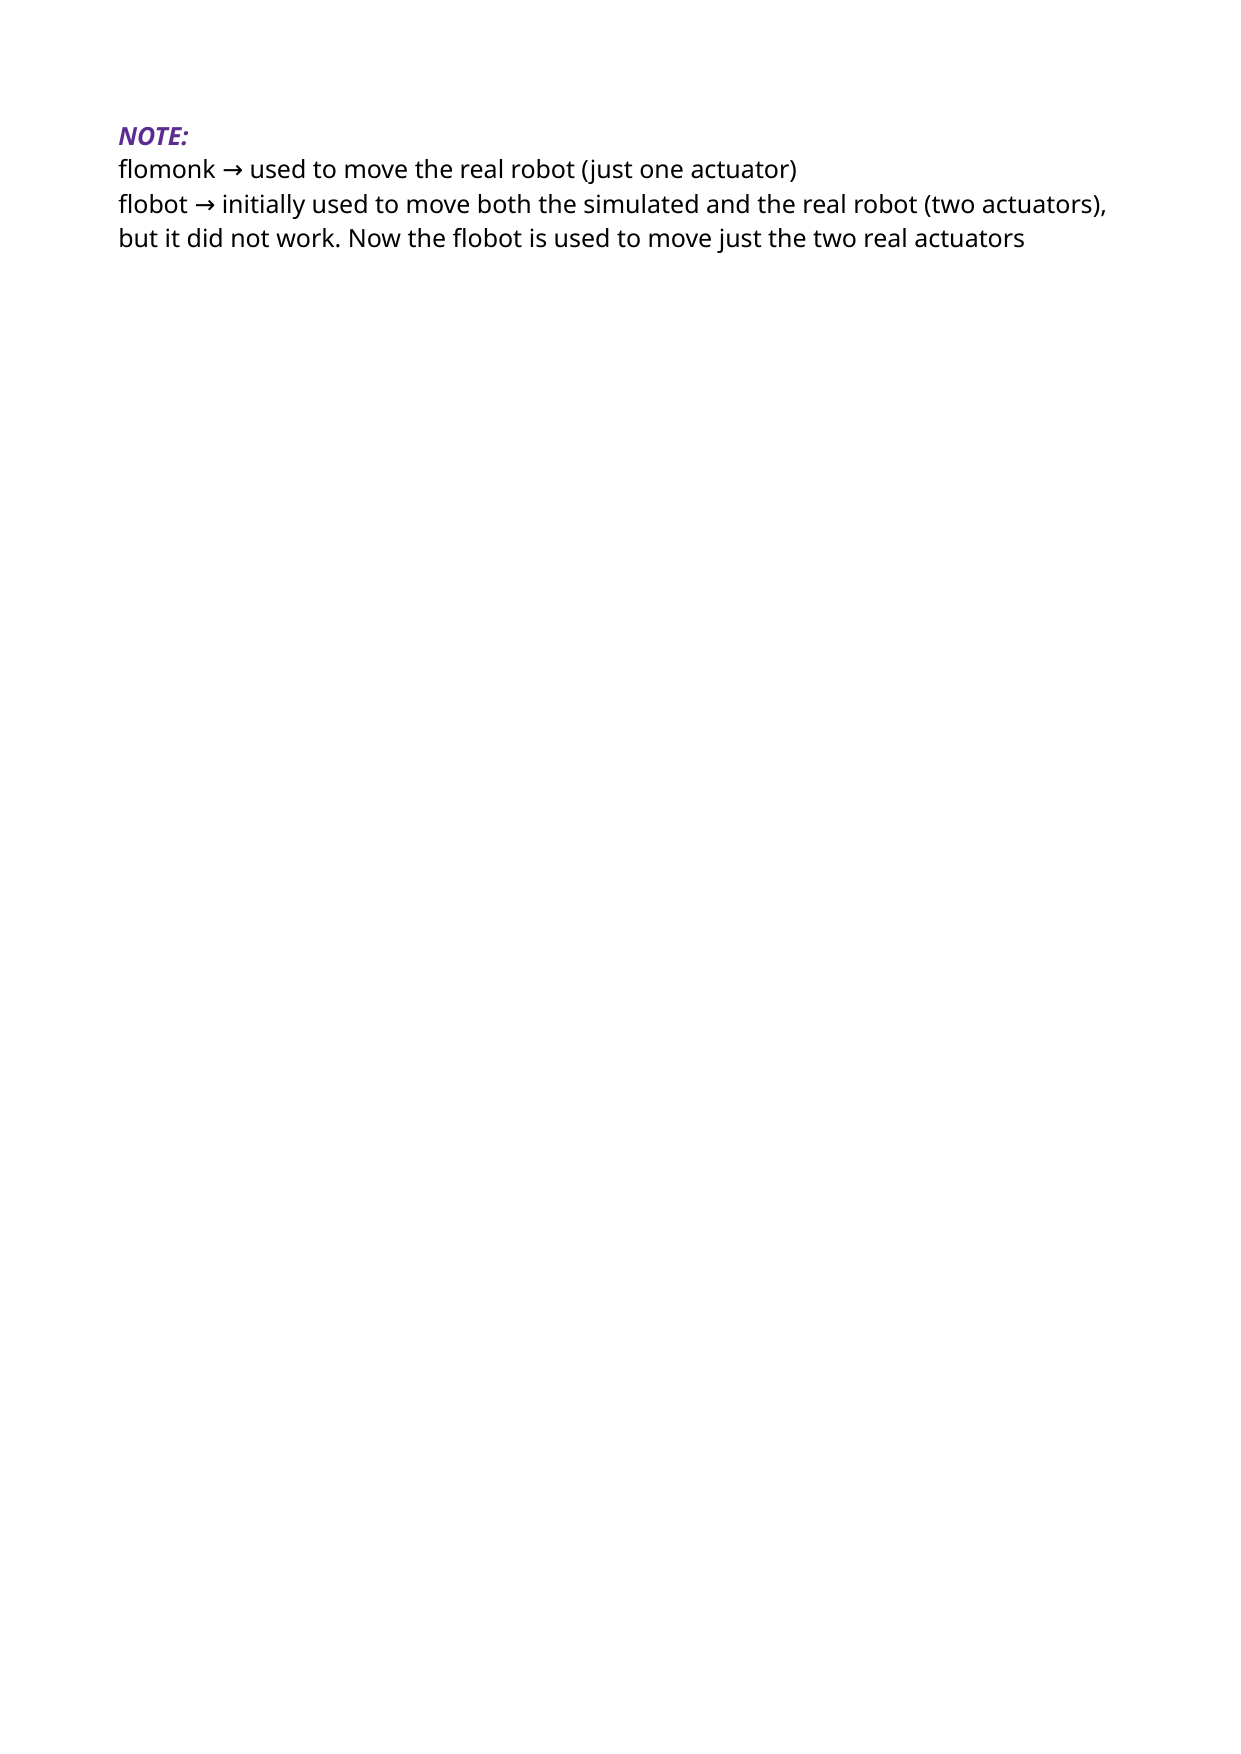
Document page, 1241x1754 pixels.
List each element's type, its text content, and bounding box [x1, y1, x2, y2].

text flomonk → used to move the real robot (just one actuator) [118, 152, 1122, 186]
text flobot → initially used to move both the simulated and the real robot (two actuators), but it did not work. Now the flobot is used to move just the two real actuators [118, 186, 1122, 254]
text NOTE: [118, 118, 1122, 152]
